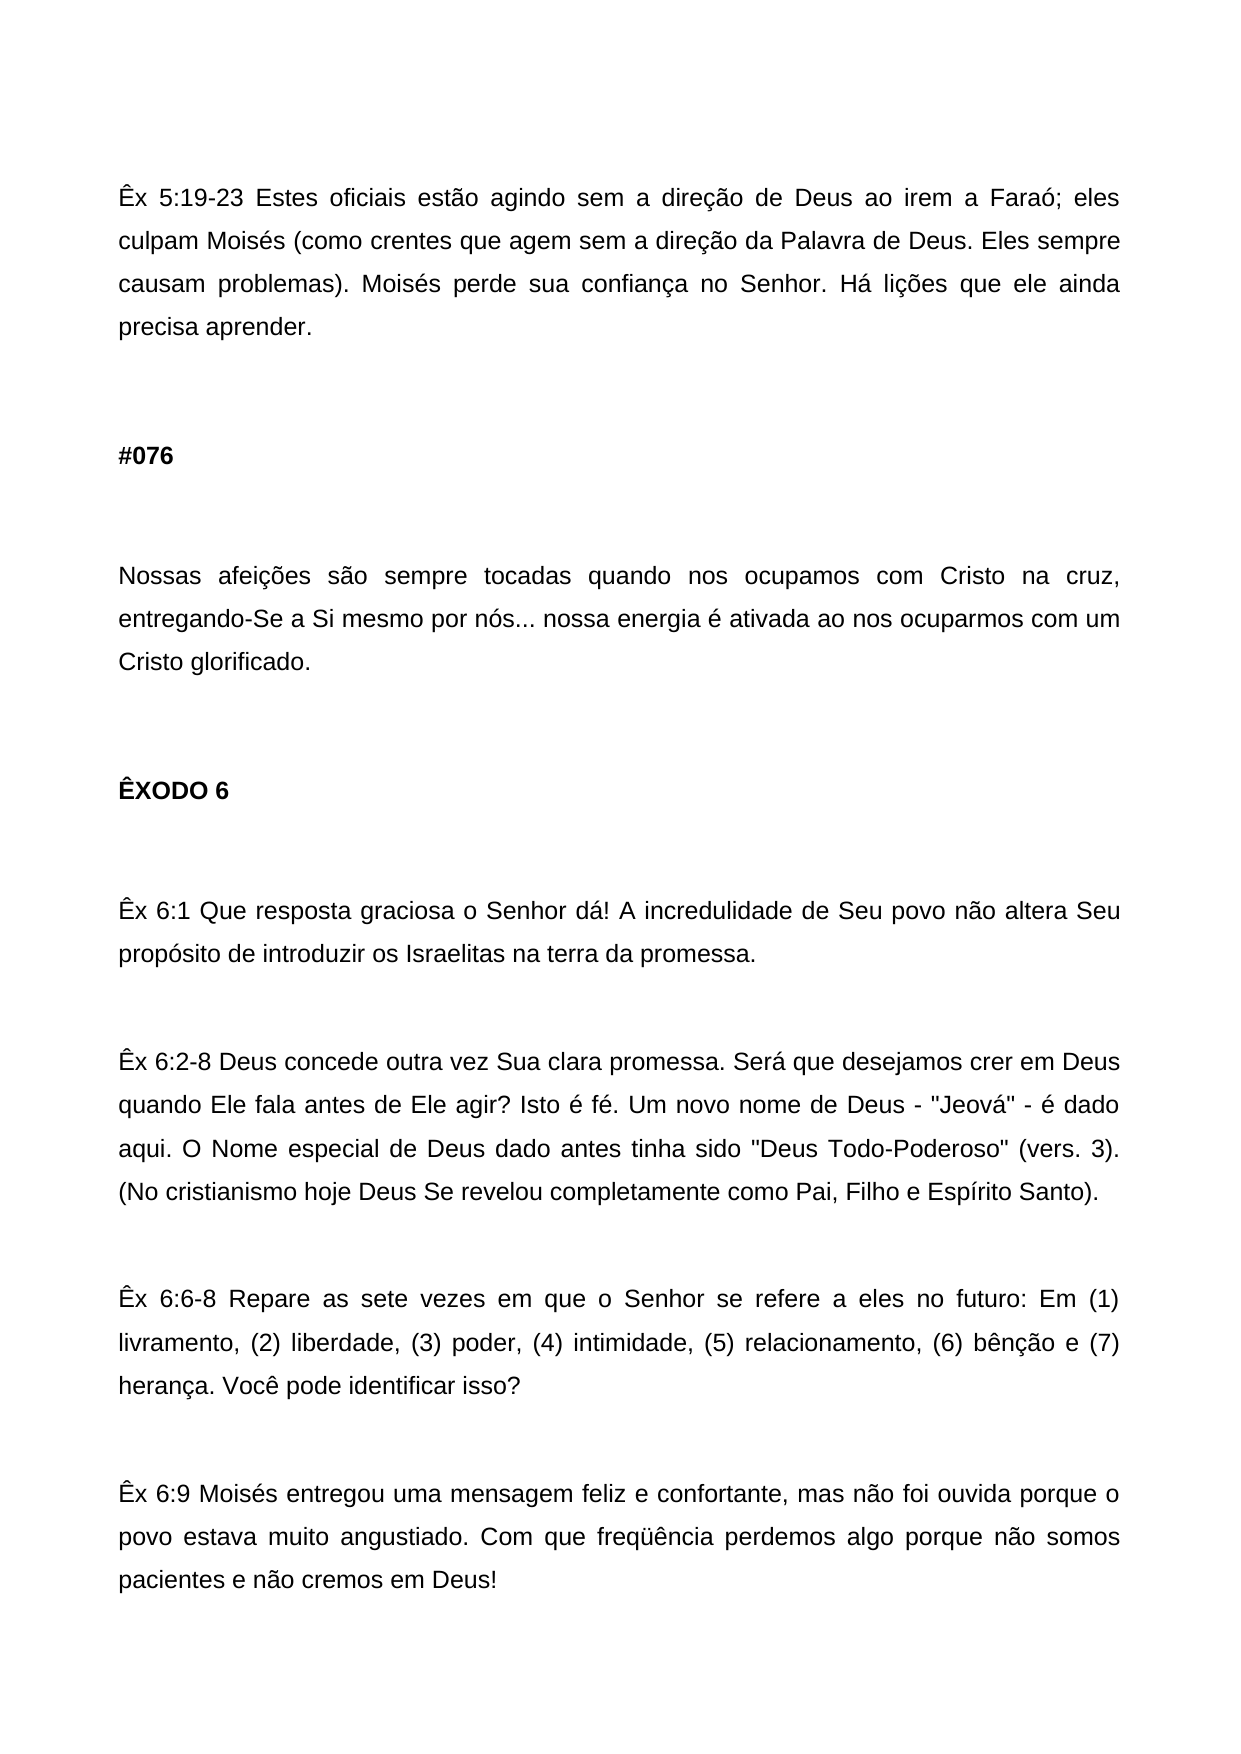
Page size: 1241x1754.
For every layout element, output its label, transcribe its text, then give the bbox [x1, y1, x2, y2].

subtitle Êx 6:9 Moisés entregou uma mensagem feliz e confortante, mas não foi ouvida porque o povo estava muito angustiado. Com que freqüência perdemos algo porque não somos pacientes e não cremos em Deus! [118, 1478, 1122, 1593]
subtitle Êx 5:19-23 Estes oficiais estão agindo sem a direção de Deus ao irem a Faraó; eles culpam Moisés (como crentes que agem sem a direção da Palavra de Deus. Eles sempre causam problemas). Moisés perde sua confiança no Senhor. Há lições que ele ainda precisa aprender. [118, 183, 1122, 341]
subtitle Êx 6:1 Que resposta graciosa o Senhor dá! A incredulidade de Seu povo não altera Seu propósito de introduzir os Israelitas na terra da promessa. [118, 896, 1122, 968]
subtitle ÊXODO 6 [118, 776, 1122, 805]
subtitle #076 [118, 441, 1122, 469]
subtitle Êx 6:6-8 Repare as sete vezes em que o Senhor se refere a eles no futuro: Em (1) livramento, (2) liberdade, (3) poder, (4) intimidade, (5) relacionamento, (6) bênção e (7) herança. Você pode identificar isso? [118, 1284, 1122, 1399]
subtitle Êx 6:2-8 Deus concede outra vez Sua clara promessa. Será que desejamos crer em Deus quando Ele fala antes de Ele agir? Isto é fé. Um novo nome de Deus - "Jeová" - é dado aqui. O Nome especial de Deus dado antes tinha sido "Deus Todo-Poderoso" (vers. 3). (No cristianismo hoje Deus Se revelou completamente como Pai, Filho e Espírito Santo). [118, 1047, 1122, 1205]
subtitle Nossas afeições são sempre tocadas quando nos ocupamos com Cristo na cruz, entregando-Se a Si mesmo por nós... nossa energia é ativada ao nos ocuparmos com um Cristo glorificado. [118, 561, 1122, 676]
